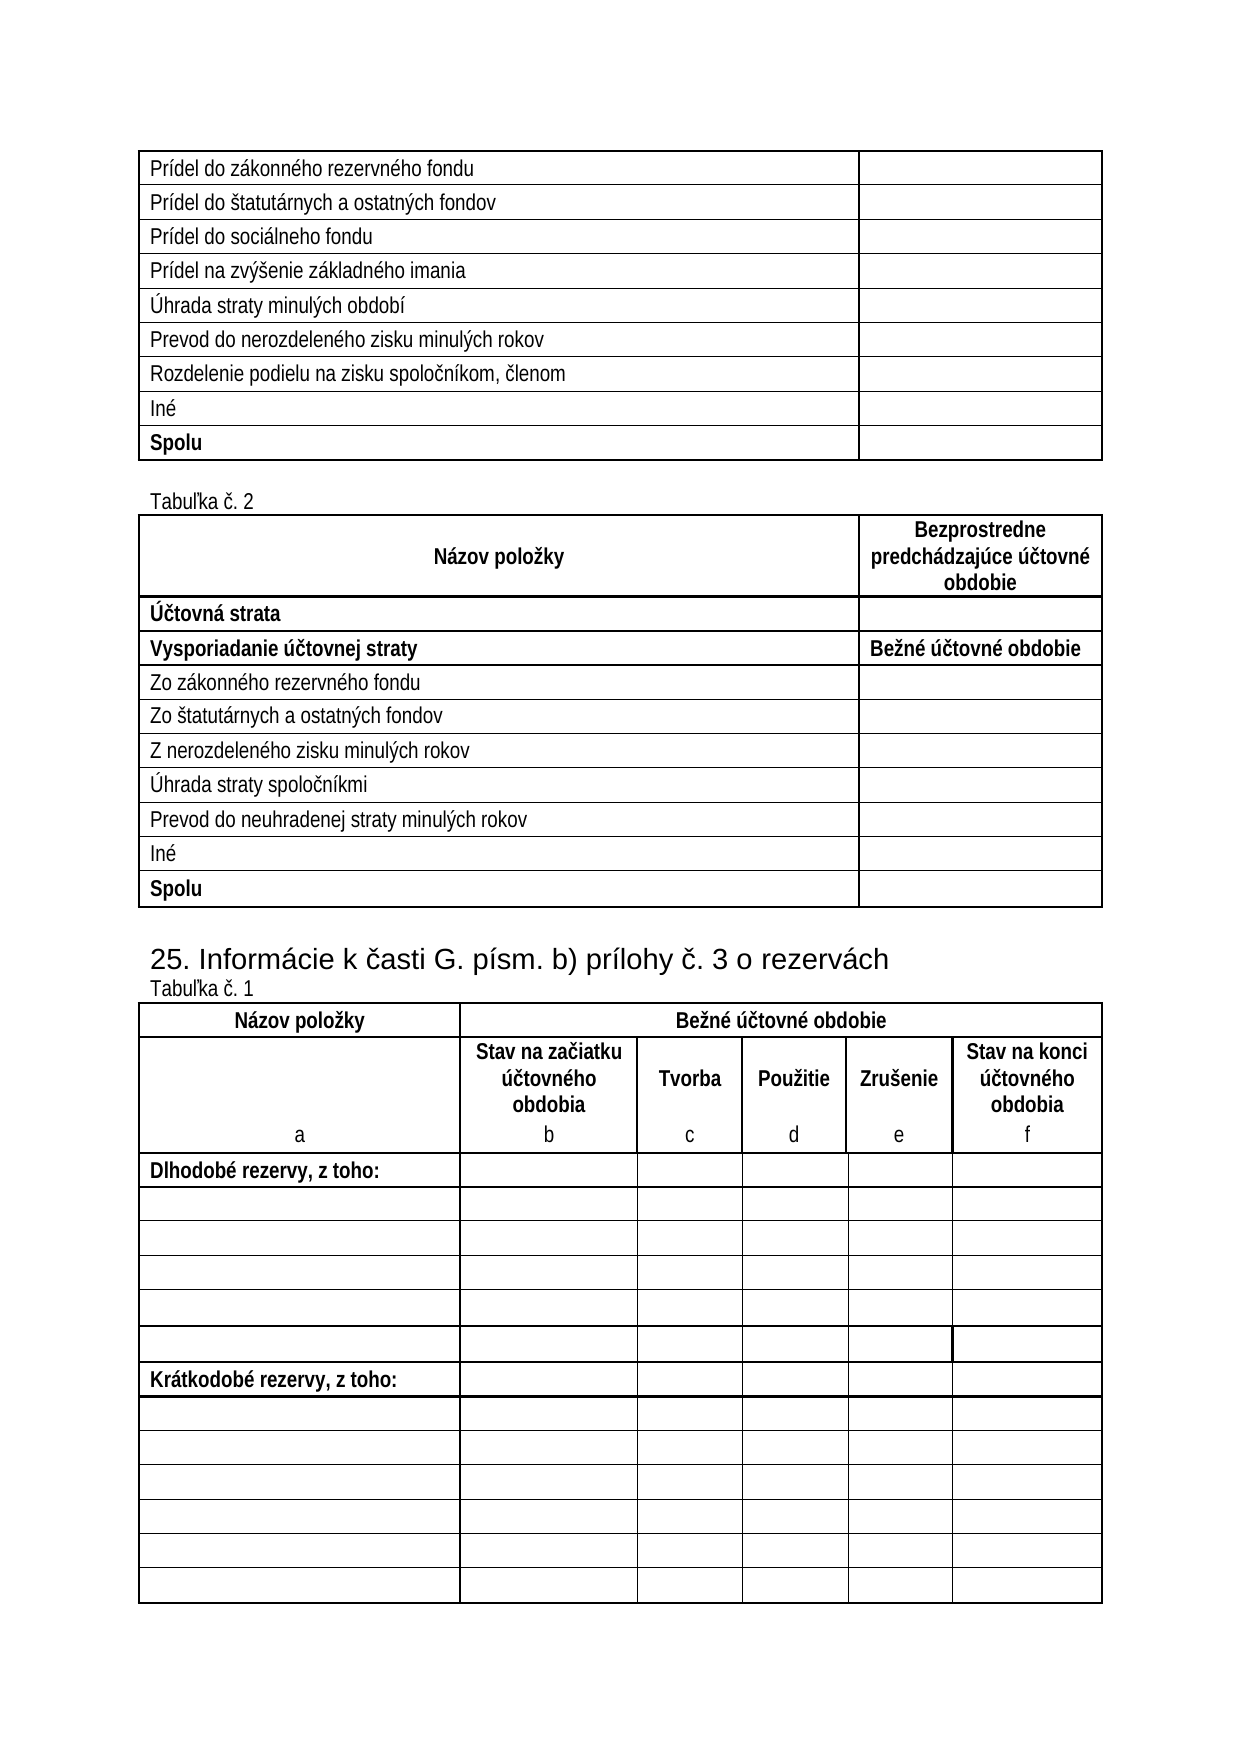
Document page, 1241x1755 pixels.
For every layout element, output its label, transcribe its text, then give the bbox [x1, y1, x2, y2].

table_cell [849, 1327, 951, 1361]
table_cell Tvorba [638, 1038, 741, 1117]
table_cell Dlhodobé rezervy, z toho: [140, 1154, 459, 1186]
table_cell [860, 666, 1101, 698]
text Tabuľka č. 2 [150, 488, 1090, 514]
table_cell [860, 254, 1101, 287]
text Tabuľka č. 1 [150, 975, 1090, 1002]
table_cell [849, 1256, 952, 1289]
table_cell [849, 1398, 952, 1430]
table_cell [638, 1327, 742, 1361]
table_cell [461, 1154, 637, 1186]
table_cell [638, 1188, 742, 1220]
table_cell [140, 1465, 459, 1498]
table_cell [743, 1221, 848, 1255]
table_cell [849, 1188, 952, 1220]
table_header Bežné účtovné obdobie [461, 1004, 1101, 1036]
table_cell [849, 1363, 952, 1395]
table_cell [860, 426, 1101, 459]
table_cell [638, 1256, 742, 1289]
table_cell Úhrada straty minulých období [140, 289, 858, 322]
table_cell [743, 1188, 848, 1220]
table_cell [743, 1327, 848, 1361]
table_cell b [461, 1117, 636, 1152]
table_cell [461, 1221, 637, 1255]
table_cell [953, 1154, 1101, 1186]
table_cell [743, 1256, 848, 1289]
table_cell [849, 1221, 952, 1255]
table_cell Prídel na zvýšenie základného imania [140, 254, 858, 287]
table_cell [860, 152, 1101, 184]
table_cell d [743, 1117, 845, 1152]
table_cell [743, 1465, 848, 1498]
table_cell [461, 1431, 637, 1464]
table_cell Stav na začiatku účtovného obdobia [461, 1038, 636, 1117]
table_header Bezprostredne predchádzajúce účtovné obdobie [860, 516, 1101, 595]
table_cell [953, 1221, 1101, 1255]
table_cell [860, 700, 1101, 733]
table_cell [860, 220, 1101, 253]
table_cell [638, 1363, 742, 1395]
table_cell [461, 1465, 637, 1498]
table_cell [140, 1038, 459, 1117]
table_cell Zo zákonného rezervného fondu [140, 666, 858, 698]
table_cell [953, 1431, 1101, 1464]
table_cell [461, 1568, 637, 1602]
table_cell f [954, 1117, 1101, 1152]
table_cell [638, 1154, 742, 1186]
table_cell [953, 1290, 1101, 1325]
table_cell [849, 1431, 952, 1464]
table_cell Úhrada straty spoločníkmi [140, 768, 858, 802]
table_cell [743, 1398, 848, 1430]
table_cell [860, 392, 1101, 425]
table_cell e [847, 1117, 951, 1152]
table_header Názov položky [140, 516, 858, 595]
table_cell Účtovná strata [140, 598, 858, 630]
table_cell [638, 1465, 742, 1498]
table_cell [743, 1290, 848, 1325]
table_cell [849, 1568, 952, 1602]
table_cell [860, 734, 1101, 767]
table_cell [953, 1465, 1101, 1498]
table_cell [638, 1568, 742, 1602]
table_cell [849, 1290, 952, 1325]
table_cell [849, 1534, 952, 1567]
table_cell [461, 1363, 637, 1395]
table_cell [461, 1500, 637, 1533]
table_cell [140, 1398, 459, 1430]
table_cell Zrušenie [847, 1038, 951, 1117]
table_cell [860, 768, 1101, 802]
table_cell Prídel do zákonného rezervného fondu [140, 152, 858, 184]
table_cell [638, 1534, 742, 1567]
table_cell [849, 1154, 952, 1186]
table_cell [860, 598, 1101, 630]
table_cell c [638, 1117, 741, 1152]
table_cell Použitie [743, 1038, 845, 1117]
table_cell Prevod do nerozdeleného zisku minulých rokov [140, 323, 858, 356]
table_cell [860, 323, 1101, 356]
table_cell Z nerozdeleného zisku minulých rokov [140, 734, 858, 767]
table_header Názov položky [140, 1004, 459, 1036]
table_cell [140, 1431, 459, 1464]
table_cell [638, 1290, 742, 1325]
table_cell [461, 1188, 637, 1220]
table_cell Spolu [140, 426, 858, 459]
table_cell [743, 1431, 848, 1464]
table_cell [638, 1500, 742, 1533]
table_cell Iné [140, 837, 858, 870]
table_cell Zo štatutárnych a ostatných fondov [140, 700, 858, 733]
table_cell Spolu [140, 871, 858, 906]
table_cell Rozdelenie podielu na zisku spoločníkom, členom [140, 357, 858, 391]
table_cell [743, 1154, 848, 1186]
table_cell [140, 1188, 459, 1220]
table_cell [953, 1256, 1101, 1289]
table_cell [860, 871, 1101, 906]
table_cell [953, 1363, 1101, 1395]
table_cell [849, 1500, 952, 1533]
table_cell [953, 1568, 1101, 1602]
table_cell Prídel do štatutárnych a ostatných fondov [140, 185, 858, 219]
table_cell [140, 1500, 459, 1533]
table_cell [860, 357, 1101, 391]
table_cell [953, 1398, 1101, 1430]
table_cell [953, 1500, 1101, 1533]
table_cell [638, 1398, 742, 1430]
table_cell Vysporiadanie účtovnej straty [140, 632, 858, 664]
title 25. Informácie k časti G. písm. b) prílohy č. 3 o rezervách [150, 942, 1090, 975]
table_cell [140, 1534, 459, 1567]
table_cell Prídel do sociálneho fondu [140, 220, 858, 253]
table_cell [140, 1568, 459, 1602]
table_cell [860, 837, 1101, 870]
table_cell [461, 1256, 637, 1289]
table_cell [860, 185, 1101, 219]
table_cell [140, 1327, 459, 1361]
table_cell [953, 1188, 1101, 1220]
table_cell Krátkodobé rezervy, z toho: [140, 1363, 459, 1395]
table_cell Bežné účtovné obdobie [860, 632, 1101, 664]
table_cell [954, 1327, 1101, 1361]
table_cell Iné [140, 392, 858, 425]
table_cell Stav na konci účtovného obdobia [954, 1038, 1101, 1117]
table_cell Prevod do neuhradenej straty minulých rokov [140, 803, 858, 836]
table_cell [860, 289, 1101, 322]
table_cell a [140, 1117, 459, 1152]
table_cell [461, 1534, 637, 1567]
table_cell [638, 1221, 742, 1255]
table_cell [743, 1534, 848, 1567]
table_cell [743, 1500, 848, 1533]
table_cell [638, 1431, 742, 1464]
table_cell [953, 1534, 1101, 1567]
table_cell [140, 1290, 459, 1325]
table_cell [461, 1327, 637, 1361]
table_cell [860, 803, 1101, 836]
table_cell [140, 1221, 459, 1255]
table_cell [849, 1465, 952, 1498]
table_cell [743, 1568, 848, 1602]
table_cell [461, 1290, 637, 1325]
table_cell [461, 1398, 637, 1430]
table_cell [743, 1363, 848, 1395]
table_cell [140, 1256, 459, 1289]
